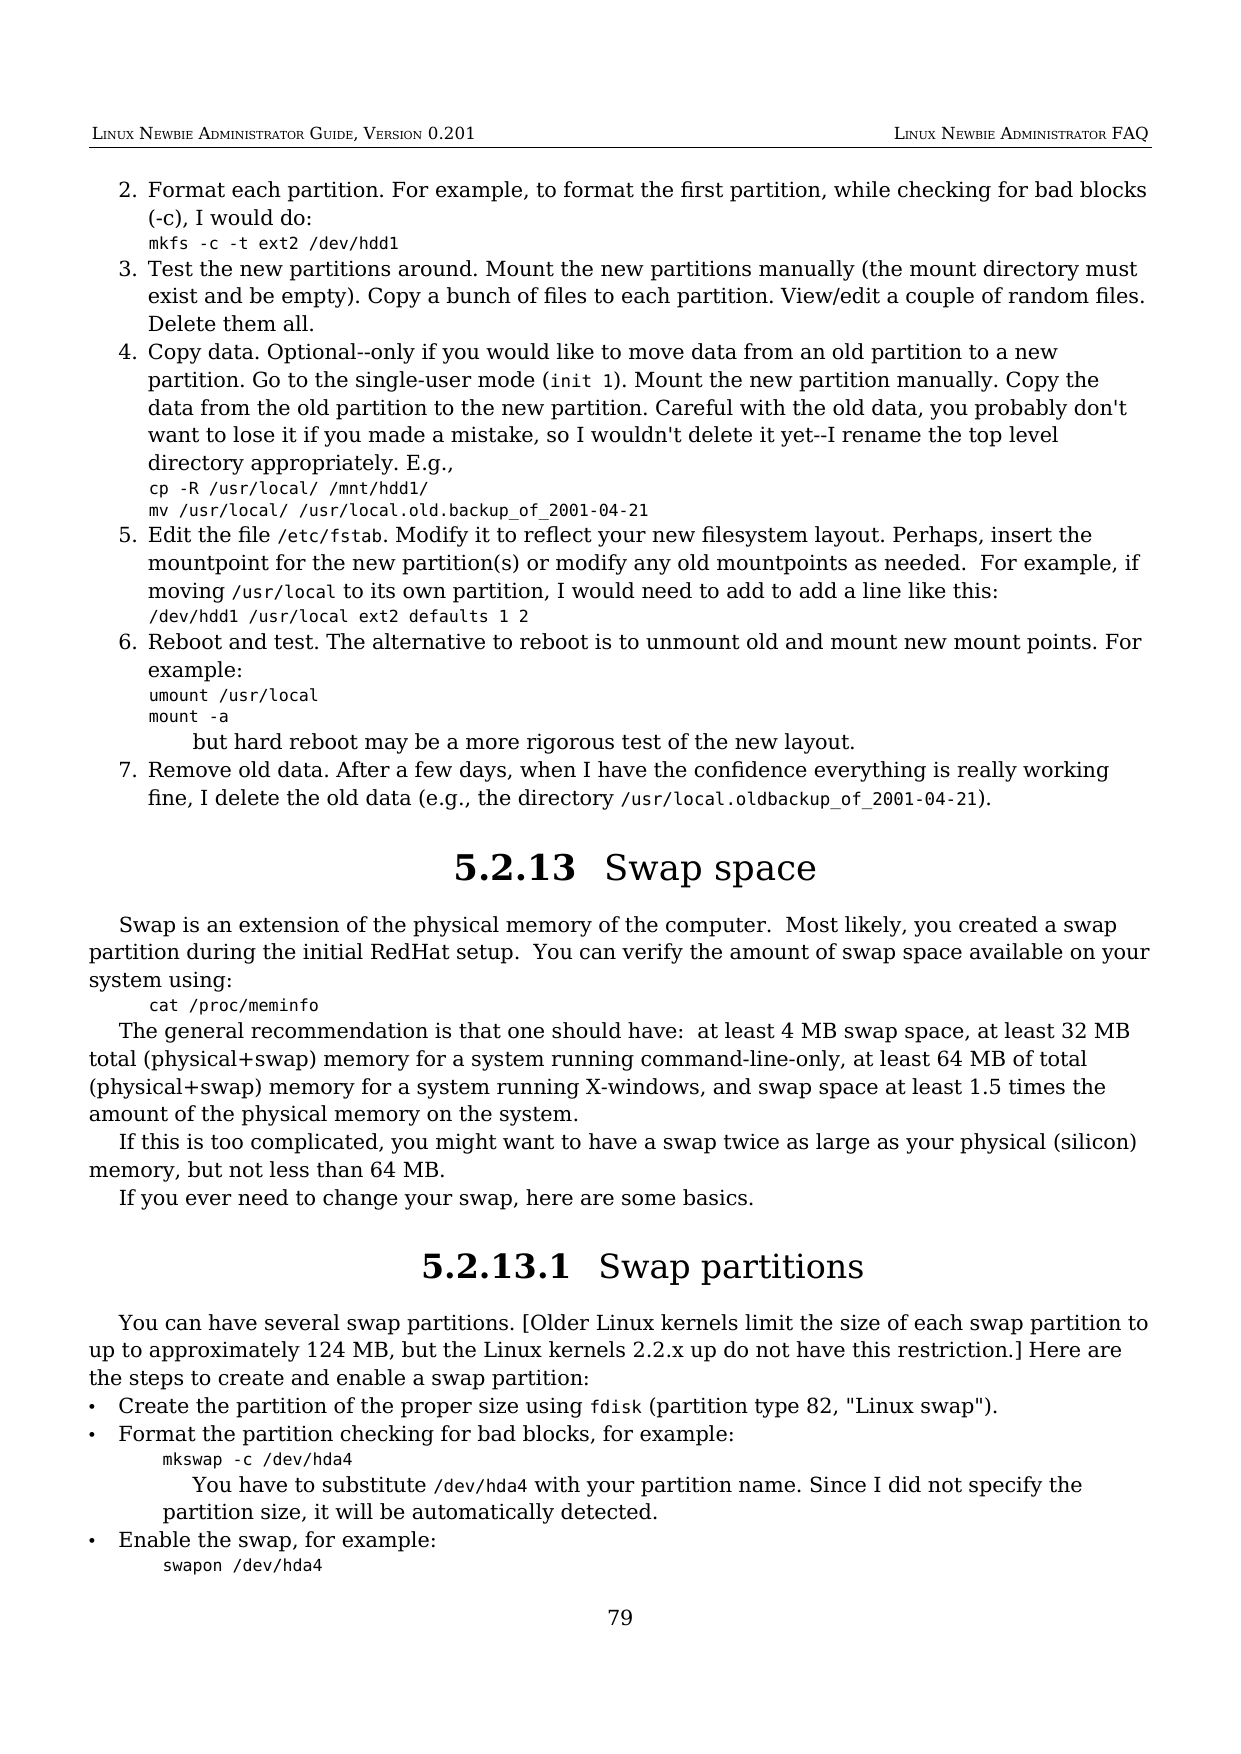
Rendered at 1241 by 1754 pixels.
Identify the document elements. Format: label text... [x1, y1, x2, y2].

text umount /usr/local [148, 686, 1152, 705]
text The general recommendation is that one should have: at least 4 MB swap space, at least 32 MB total (physical+swap) memory for a system running command-line-only, at least 64 MB of total (physical+swap) memory for a system running X-windows, and swap space at least 1.5 times the amount of the physical memory on the system. [88, 1019, 1152, 1127]
text /dev/hdd1 /usr/local ext2 defaults 1 2 [148, 607, 1152, 627]
subtitle Swap partitions [88, 1247, 1152, 1286]
list Reboot and test. The alternative to reboot is to unmount old and mount new mount points. For example: [118, 630, 1152, 682]
list Copy data. Optional--only if you would like to move data from an old partition to a new partition. Go to the single-user mode (init 1). Mount the new partition manually. Copy the data from the old partition to the new partition. Careful with the old data, you probably don't want to lose it if you made a mistake, so I wouldn't delete it yet--I rename the top level directory appropriately. E.g., [118, 340, 1152, 476]
text mv /usr/local/ /usr/local.old.backup_of_2001-04-21 [148, 501, 1152, 520]
text cp -R /usr/local/ /mnt/hdd1/ [148, 479, 1152, 499]
text If you ever need to change your swap, here are some basics. [88, 1186, 1152, 1210]
list Format the partition checking for bad blocks, for example: [88, 1422, 1152, 1446]
text You can have several swap partitions. [Older Linux kernels limit the size of each swap partition to up to approximately 124 MB, but the Linux kernels 2.2.x up do not have this restriction.] Here are the steps to create and enable a swap partition: [88, 1311, 1152, 1391]
list Create the partition of the proper size using fdisk (partition type 82, "Linux swap"). [88, 1394, 1152, 1418]
text If this is too complicated, you might want to have a swap twice as large as your physical (silicon) memory, but not less than 64 MB. [88, 1130, 1152, 1182]
subtitle Swap space [88, 847, 1152, 888]
text mount -a [148, 707, 1152, 727]
text but hard reboot may be a more rigorous test of the new layout. [162, 730, 1152, 754]
text mkswap -c /dev/hda4 [162, 1450, 1152, 1469]
text swapon /dev/hda4 [162, 1556, 1152, 1576]
text Swap is an extension of the physical memory of the computer. Most likely, you created a swap partition during the initial RedHat setup. You can verify the amount of swap space available on your system using: [88, 913, 1152, 993]
list Edit the file /etc/fstab. Modify it to reflect your new filesystem layout. Perhaps, insert the mountpoint for the new partition(s) or modify any old mountpoints as needed. For example, if moving /usr/local to its own partition, I would need to add to add a line like this: [118, 524, 1152, 603]
text You have to substitute /dev/hda4 with your partition name. Since I did not specify the partition size, it will be automatically detected. [162, 1473, 1152, 1525]
list Format each partition. For example, to format the first partition, while checking for bad blocks (-c), I would do: [118, 178, 1152, 230]
list Enable the swap, for example: [88, 1528, 1152, 1553]
list Remove old data. After a few days, when I have the confidence everything is really working fine, I delete the old data (e.g., the directory /usr/local.oldbackup_of_2001-04-21). [118, 758, 1152, 810]
text cat /proc/meminfo [148, 996, 1152, 1016]
text mkfs -c -t ext2 /dev/hdd1 [148, 234, 1152, 253]
list Test the new partitions around. Mount the new partitions manually (the mount directory must exist and be empty). Copy a bunch of files to each partition. View/edit a couple of random files. Delete them all. [118, 257, 1152, 337]
